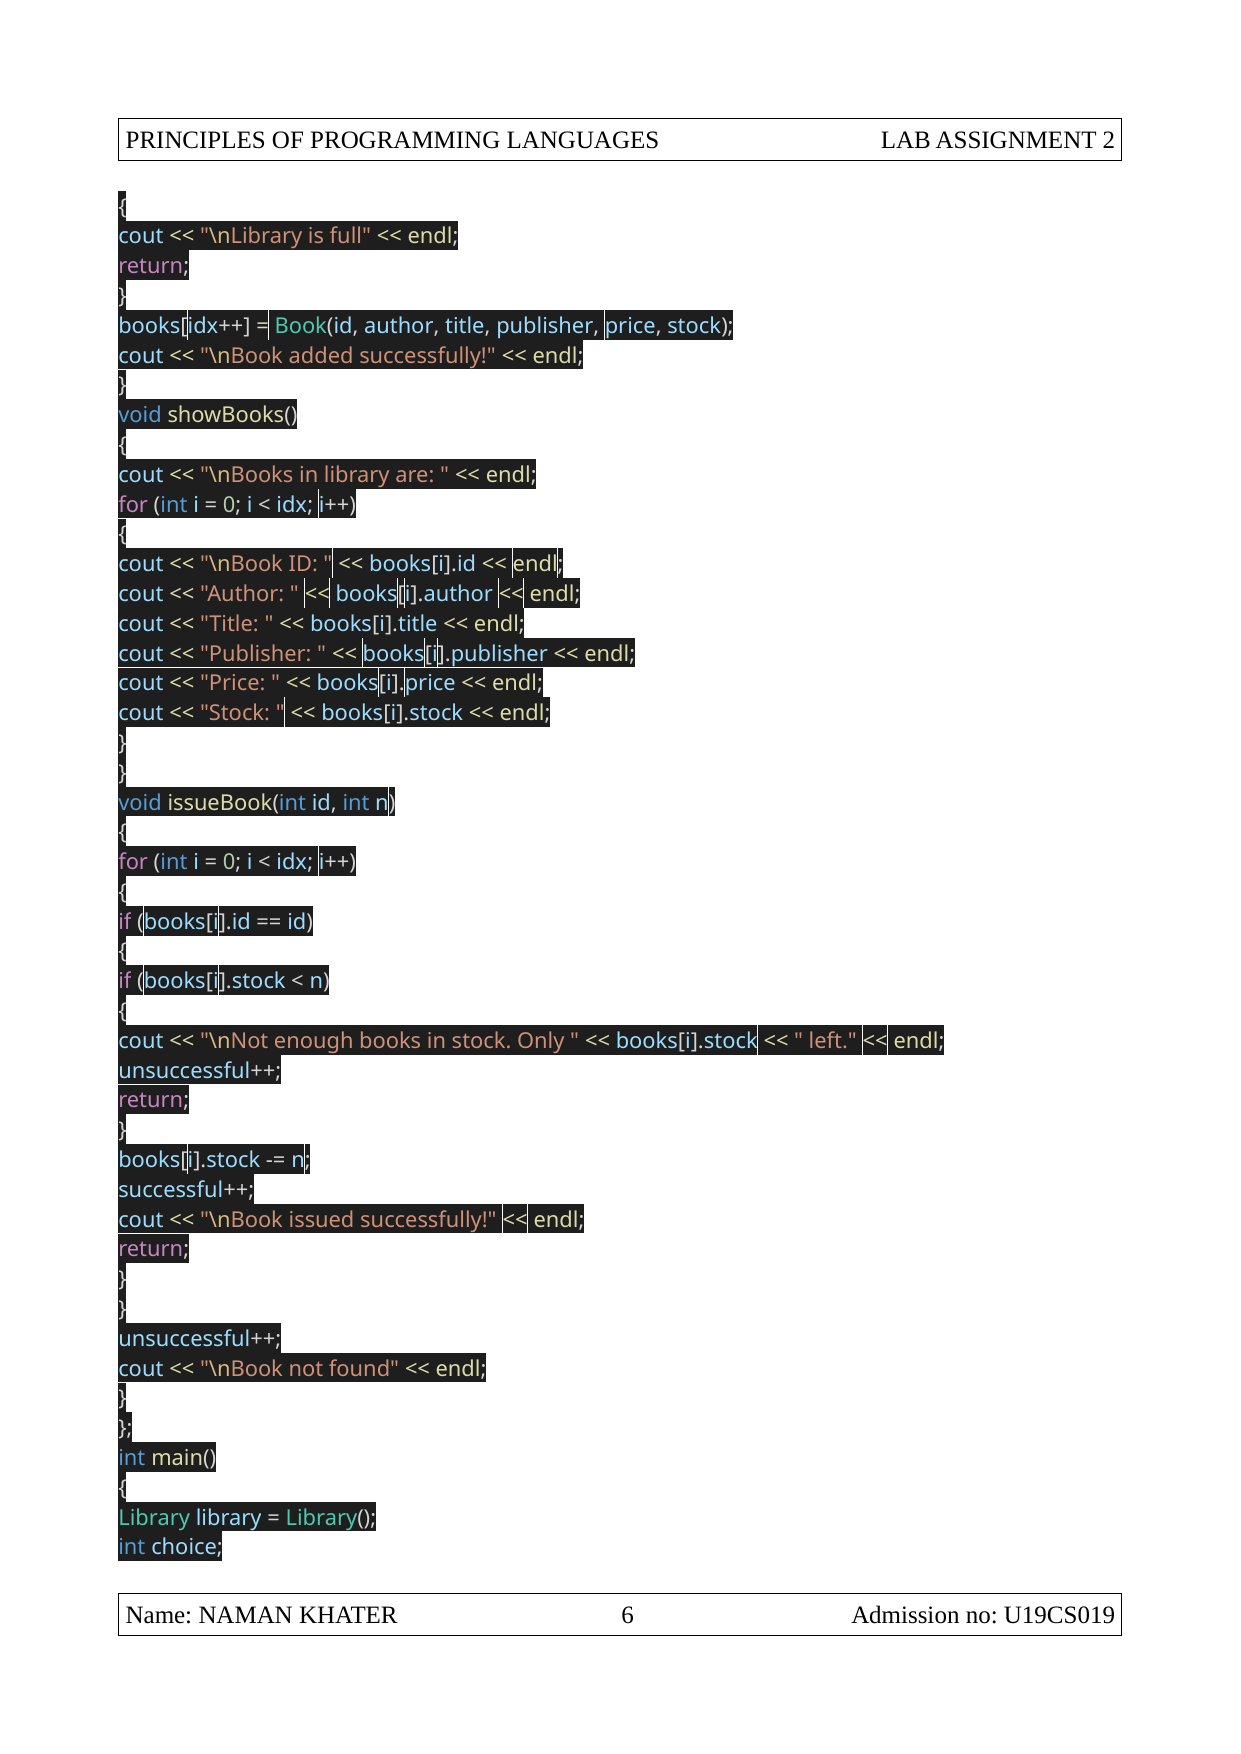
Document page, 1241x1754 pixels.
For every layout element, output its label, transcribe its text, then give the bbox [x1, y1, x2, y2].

text } [118, 1263, 1122, 1293]
text } [118, 280, 1122, 310]
text unsuccessful++; [118, 1055, 1122, 1084]
text { [118, 429, 1122, 459]
text cout << "Author: " << books[i].author << endl; [118, 578, 1122, 608]
text cout << "\nBook ID: " << books[i].id << endl; [118, 548, 1122, 578]
text books[i].stock -= n; [118, 1144, 1122, 1174]
text cout << "\nLibrary is full" << endl; [118, 221, 1122, 250]
text return; [118, 1084, 1122, 1114]
text int choice; [118, 1531, 1122, 1561]
text int main() [118, 1442, 1122, 1472]
text }; [118, 1412, 1122, 1442]
text books[idx++] = Book(id, author, title, publisher, price, stock); [118, 310, 1122, 340]
text } [118, 1293, 1122, 1323]
text void issueBook(int id, int n) [118, 787, 1122, 816]
text { [118, 995, 1122, 1025]
text cout << "\nBook issued successfully!" << endl; [118, 1204, 1122, 1233]
text { [118, 191, 1122, 221]
text successful++; [118, 1174, 1122, 1204]
text for (int i = 0; i < idx; i++) [118, 846, 1122, 876]
text { [118, 876, 1122, 906]
text } [118, 369, 1122, 399]
text { [118, 518, 1122, 548]
text } [118, 757, 1122, 787]
text void showBooks() [118, 399, 1122, 429]
text return; [118, 1233, 1122, 1263]
text cout << "Price: " << books[i].price << endl; [118, 667, 1122, 697]
text cout << "Title: " << books[i].title << endl; [118, 608, 1122, 638]
text if (books[i].stock < n) [118, 965, 1122, 995]
text return; [118, 250, 1122, 280]
text Library library = Library(); [118, 1502, 1122, 1531]
text cout << "\nBook added successfully!" << endl; [118, 340, 1122, 369]
text cout << "\nNot enough books in stock. Only " << books[i].stock << " left." << endl; [118, 1025, 1122, 1055]
text { [118, 816, 1122, 846]
text cout << "\nBook not found" << endl; [118, 1353, 1122, 1382]
text for (int i = 0; i < idx; i++) [118, 489, 1122, 518]
text } [118, 1114, 1122, 1144]
text cout << "\nBooks in library are: " << endl; [118, 459, 1122, 489]
text unsuccessful++; [118, 1323, 1122, 1353]
text cout << "Stock: " << books[i].stock << endl; [118, 697, 1122, 727]
text cout << "Publisher: " << books[i].publisher << endl; [118, 638, 1122, 667]
text { [118, 936, 1122, 965]
text } [118, 1382, 1122, 1412]
text { [118, 1472, 1122, 1502]
text if (books[i].id == id) [118, 906, 1122, 936]
text } [118, 727, 1122, 757]
